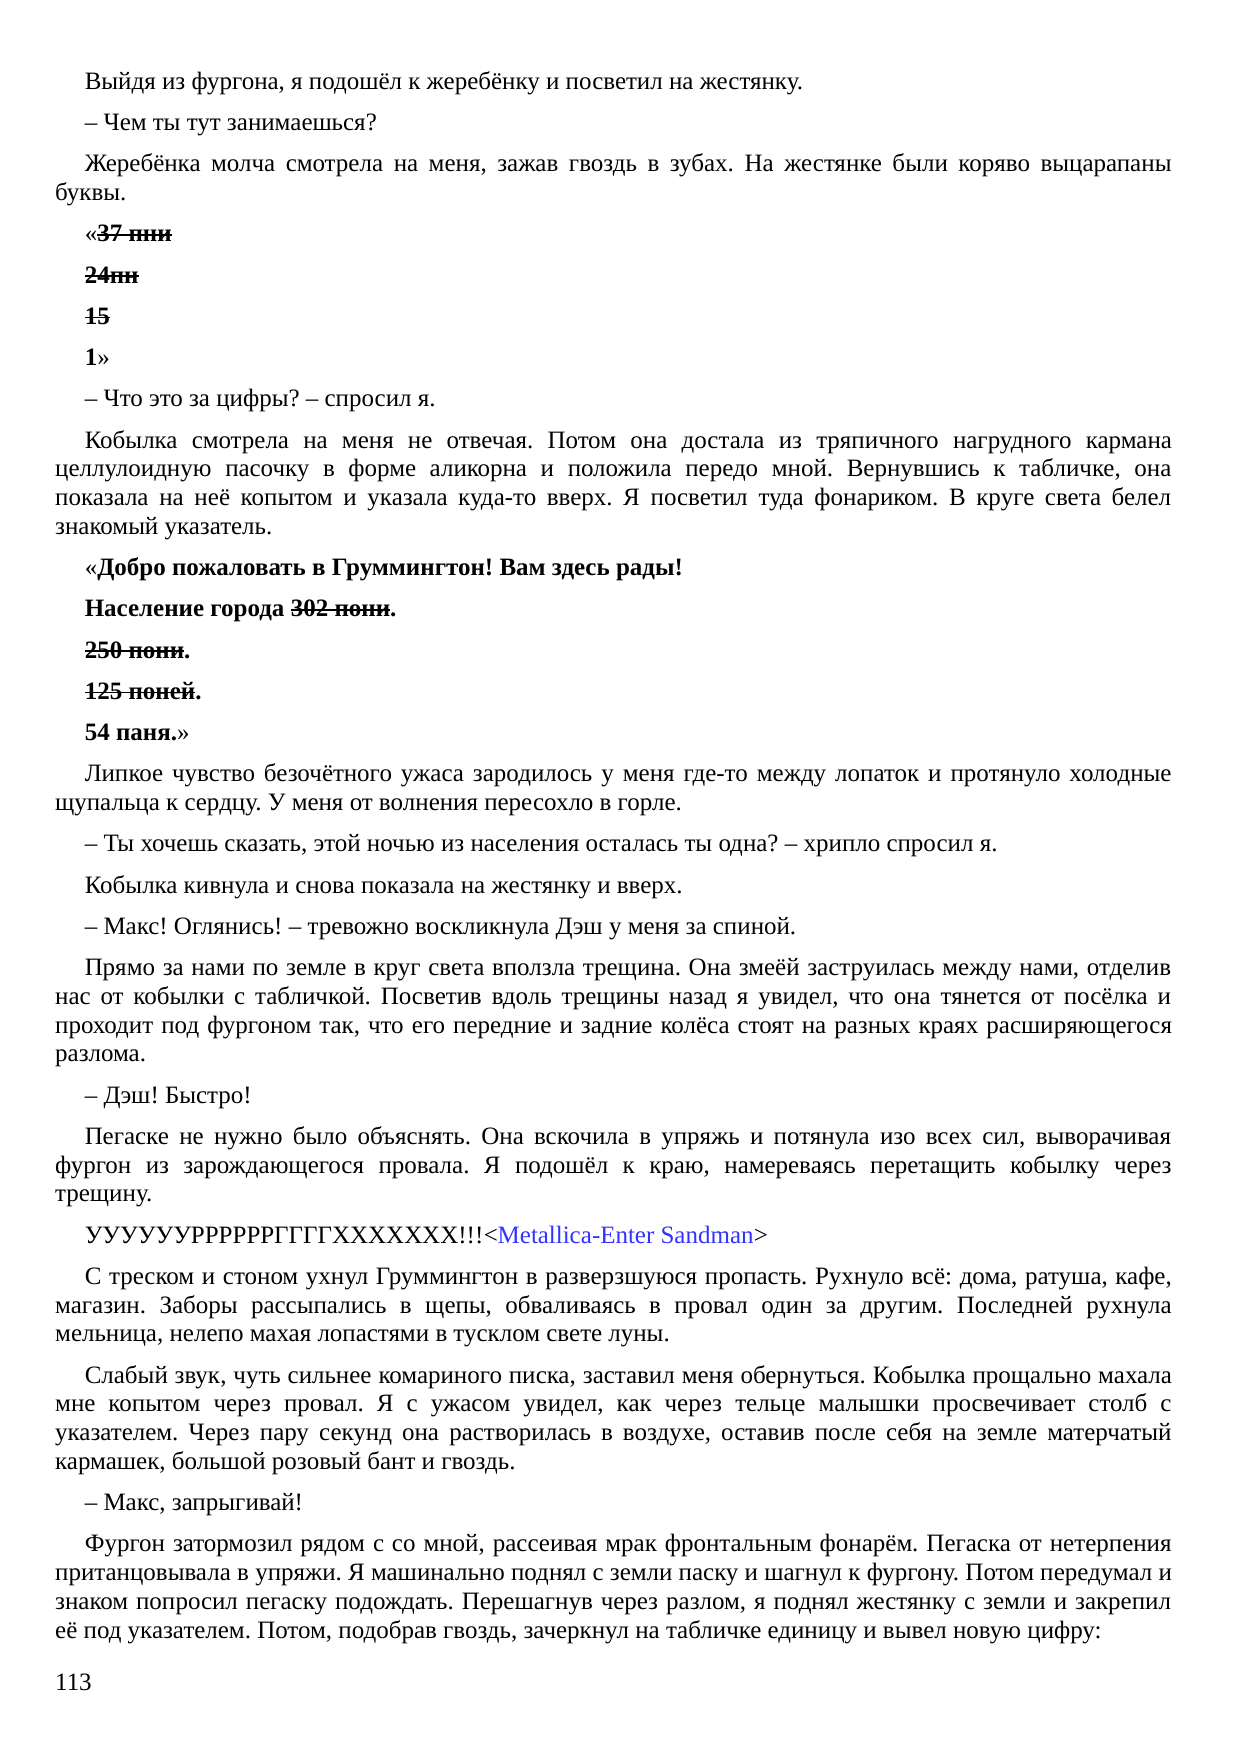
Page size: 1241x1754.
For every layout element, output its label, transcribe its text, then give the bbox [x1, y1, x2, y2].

text Жеребёнка молча смотрела на меня, зажав гвоздь в зубах. На жестянке были коряво выцарапаны буквы. [55, 148, 1173, 206]
text 125 поней. [55, 676, 1173, 705]
text «37 пни [55, 218, 1173, 247]
text – Дэш! Быстро! [55, 1080, 1173, 1108]
text Липкое чувство безочётного ужаса зародилось у меня где-то между лопаток и протянуло холодные щупальца к сердцу. У меня от волнения пересохло в горле. [55, 758, 1173, 816]
text С треском и стоном ухнул Груммингтон в разверзшуюся пропасть. Рухнуло всё: дома, ратуша, кафе, магазин. Заборы рассыпались в щепы, обваливаясь в провал один за другим. Последней рухнула мельница, нелепо махая лопастями в тусклом свете луны. [55, 1261, 1173, 1347]
text Прямо за нами по земле в круг света вползла трещина. Она змеёй заструилась между нами, отделив нас от кобылки с табличкой. Посветив вдоль трещины назад я увидел, что она тянется от посёлка и проходит под фургоном так, что его передние и задние колёса стоят на разных краях расширяющегося разлома. [55, 952, 1173, 1067]
text – Макс! Оглянись! – тревожно воскликнула Дэш у меня за спиной. [55, 911, 1173, 940]
text – Ты хочешь сказать, этой ночью из населения осталась ты одна? – хрипло спросил я. [55, 828, 1173, 857]
text 24пн [55, 260, 1173, 288]
text «Добро пожаловать в Груммингтон! Вам здесь рады! [55, 552, 1173, 581]
text Население города 302 пони. [55, 593, 1173, 622]
text УУУУУУРРРРРРГГГГХХХХХХХ!!!<Metallica-Enter Sandman> [55, 1220, 1173, 1248]
text Пегаске не нужно было объяснять. Она вскочила в упряжь и потянула изо всех сил, выворачивая фургон из зарождающегося провала. Я подошёл к краю, намереваясь перетащить кобылку через трещину. [55, 1121, 1173, 1207]
text Слабый звук, чуть сильнее комариного писка, заставил меня обернуться. Кобылка прощально махала мне копытом через провал. Я с ужасом увидел, как через тельце малышки просвечивает столб с указателем. Через пару секунд она растворилась в воздухе, оставив после себя на земле матерчатый кармашек, большой розовый бант и гвоздь. [55, 1360, 1173, 1475]
text Кобылка смотрела на меня не отвечая. Потом она достала из тряпичного нагрудного кармана целлулоидную пасочку в форме аликорна и положила передо мной. Вернувшись к табличке, она показала на неё копытом и указала куда-то вверх. Я посветил туда фонариком. В круге света белел знакомый указатель. [55, 425, 1173, 540]
text Выйдя из фургона, я подошёл к жеребёнку и посветил на жестянку. [55, 66, 1173, 95]
text Кобылка кивнула и снова показала на жестянку и вверх. [55, 870, 1173, 898]
text – Макс, запрыгивай! [55, 1487, 1173, 1516]
text 250 пони. [55, 635, 1173, 663]
text Фургон затормозил рядом с со мной, рассеивая мрак фронтальным фонарём. Пегаска от нетерпения пританцовывала в упряжи. Я машинально поднял с земли паску и шагнул к фургону. Потом передумал и знаком попросил пегаску подождать. Перешагнув через разлом, я поднял жестянку с земли и закрепил её под указателем. Потом, подобрав гвоздь, зачеркнул на табличке единицу и вывел новую цифру: [55, 1528, 1173, 1643]
text 1» [55, 342, 1173, 371]
text – Чем ты тут занимаешься? [55, 107, 1173, 136]
text – Что это за цифры? – спросил я. [55, 383, 1173, 412]
text 54 паня.» [55, 717, 1173, 746]
text 15 [55, 301, 1173, 330]
